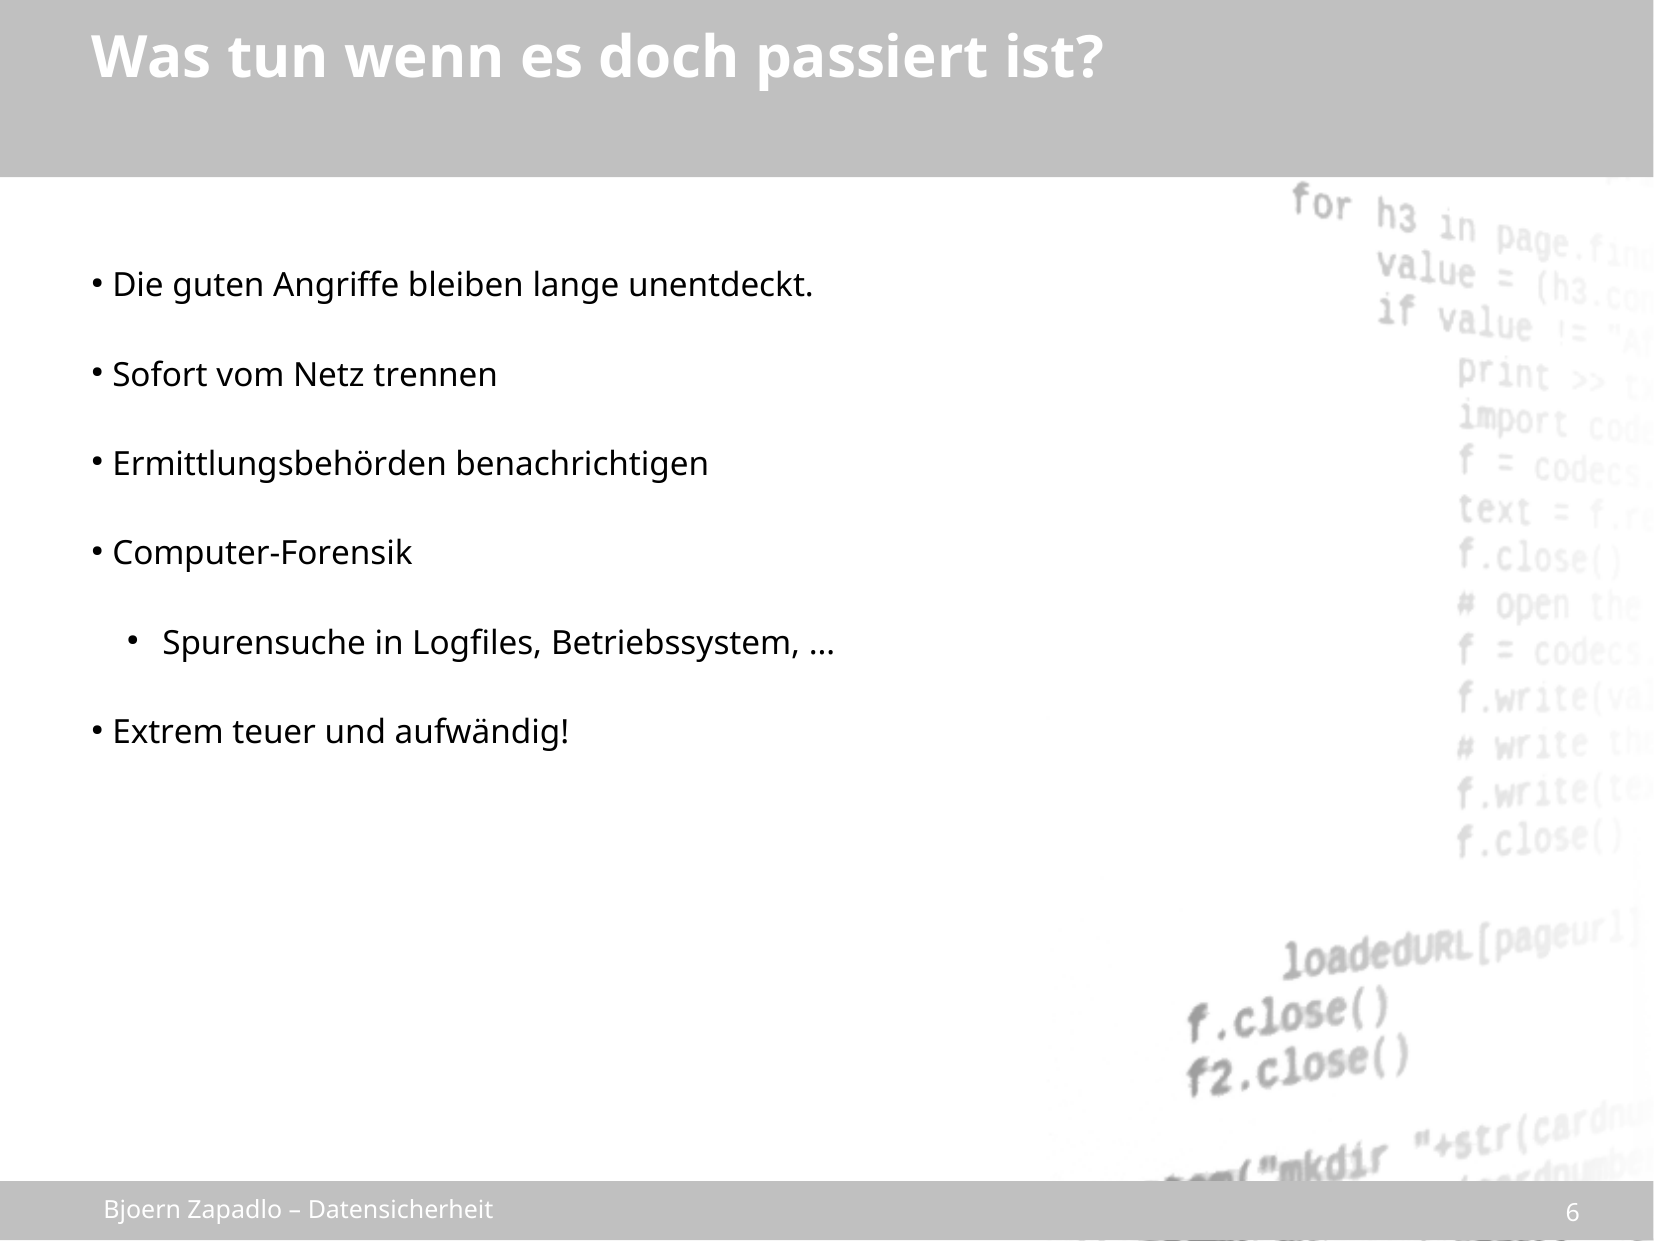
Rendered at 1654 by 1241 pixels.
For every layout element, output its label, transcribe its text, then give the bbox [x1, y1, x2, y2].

text_box Was tun wenn es doch passiert ist? [76, 17, 1444, 98]
picture [0, 178, 1654, 1181]
text_box Die guten Angriffe bleiben lange unentdeckt. Sofort vom Netz trennen Ermittlungsbehörden benachrichtigen Computer-Forensik Spurensuche in Logfiles, Betriebssystem, … Extrem teuer und aufwändig! [76, 236, 1432, 758]
